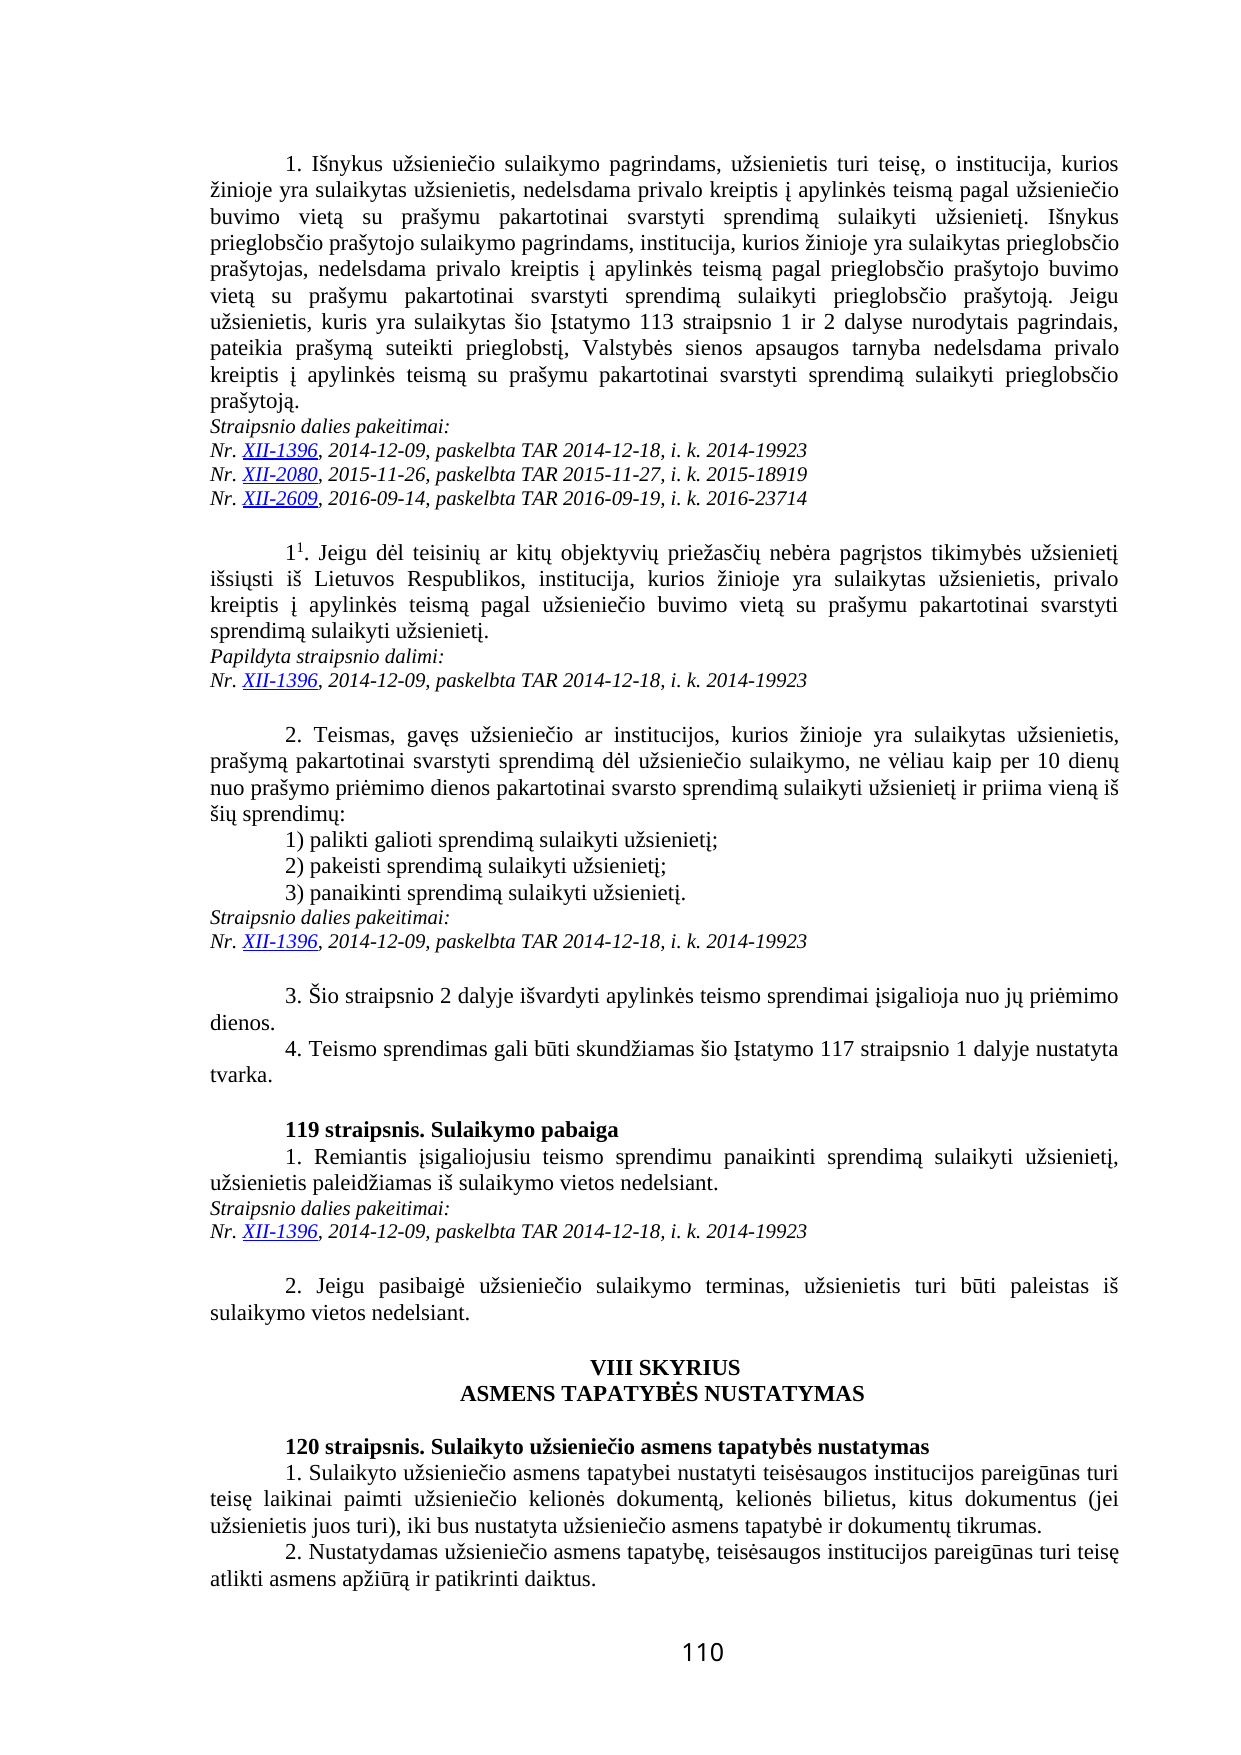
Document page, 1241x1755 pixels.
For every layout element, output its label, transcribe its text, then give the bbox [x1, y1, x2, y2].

text Straipsnio dalies pakeitimai: [210, 413, 1120, 438]
text 1. Remiantis įsigaliojusiu teismo sprendimu panaikinti sprendimą sulaikyti užsienietį, užsienietis paleidžiamas iš sulaikymo vietos nedelsiant. [210, 1143, 1120, 1195]
text 3. Šio straipsnio 2 dalyje išvardyti apylinkės teismo sprendimai įsigalioja nuo jų priėmimo dienos. [210, 982, 1120, 1035]
text VIII SKYRIUS [210, 1354, 1120, 1380]
text Straipsnio dalies pakeitimai: [210, 905, 1120, 929]
text 3) panaikinti sprendimą sulaikyti užsienietį. [210, 879, 1120, 905]
text Nr. XII-1396, 2014-12-09, paskelbta TAR 2014-12-18, i. k. 2014-19923 [210, 1219, 1120, 1243]
text 11. Jeigu dėl teisinių ar kitų objektyvių priežasčių nebėra pagrįstos tikimybės užsienietį išsiųsti iš Lietuvos Respublikos, institucija, kurios žinioje yra sulaikytas užsienietis, privalo kreiptis į apylinkės teismą pagal užsieniečio buvimo vietą su prašymu pakartotinai svarstyti sprendimą sulaikyti užsienietį. [210, 538, 1120, 644]
text 1) palikti galioti sprendimą sulaikyti užsienietį; [210, 826, 1120, 853]
text 2) pakeisti sprendimą sulaikyti užsienietį; [210, 853, 1120, 879]
text 119 straipsnis. Sulaikymo pabaiga [210, 1116, 1120, 1143]
text 2. Nustatydamas užsieniečio asmens tapatybę, teisėsaugos institucijos pareigūnas turi teisę atlikti asmens apžiūrą ir patikrinti daiktus. [210, 1538, 1120, 1591]
text Nr. XII-1396, 2014-12-09, paskelbta TAR 2014-12-18, i. k. 2014-19923 [210, 438, 1120, 462]
text 4. Teismo sprendimas gali būti skundžiamas šio Įstatymo 117 straipsnio 1 dalyje nustatyta tvarka. [210, 1035, 1120, 1088]
text 2. Jeigu pasibaigė užsieniečio sulaikymo terminas, užsienietis turi būti paleistas iš sulaikymo vietos nedelsiant. [210, 1272, 1120, 1325]
text Nr. XII-1396, 2014-12-09, paskelbta TAR 2014-12-18, i. k. 2014-19923 [210, 929, 1120, 953]
text 1. Sulaikyto užsieniečio asmens tapatybei nustatyti teisėsaugos institucijos pareigūnas turi teisę laikinai paimti užsieniečio kelionės dokumentą, kelionės bilietus, kitus dokumentus (jei užsienietis juos turi), iki bus nustatyta užsieniečio asmens tapatybė ir dokumentų tikrumas. [210, 1459, 1120, 1538]
text Nr. XII-2080, 2015-11-26, paskelbta TAR 2015-11-27, i. k. 2015-18919 [210, 462, 1120, 486]
text Nr. XII-2609, 2016-09-14, paskelbta TAR 2016-09-19, i. k. 2016-23714 [210, 486, 1120, 510]
text 120 straipsnis. Sulaikyto užsieniečio asmens tapatybės nustatymas [210, 1433, 1120, 1459]
text 2. Teismas, gavęs užsieniečio ar institucijos, kurios žinioje yra sulaikytas užsienietis, prašymą pakartotinai svarstyti sprendimą dėl užsieniečio sulaikymo, ne vėliau kaip per 10 dienų nuo prašymo priėmimo dienos pakartotinai svarsto sprendimą sulaikyti užsienietį ir priima vieną iš šių sprendimų: [210, 721, 1120, 826]
text Straipsnio dalies pakeitimai: [210, 1195, 1120, 1219]
text 1. Išnykus užsieniečio sulaikymo pagrindams, užsienietis turi teisę, o institucija, kurios žinioje yra sulaikytas užsienietis, nedelsdama privalo kreiptis į apylinkės teismą pagal užsieniečio buvimo vietą su prašymu pakartotinai svarstyti sprendimą sulaikyti užsienietį. Išnykus prieglobsčio prašytojo sulaikymo pagrindams, institucija, kurios žinioje yra sulaikytas prieglobsčio prašytojas, nedelsdama privalo kreiptis į apylinkės teismą pagal prieglobsčio prašytojo buvimo vietą su prašymu pakartotinai svarstyti sprendimą sulaikyti prieglobsčio prašytoją. Jeigu užsienietis, kuris yra sulaikytas šio Įstatymo 113 straipsnio 1 ir 2 dalyse nurodytais pagrindais, pateikia prašymą suteikti prieglobstį, Valstybės sienos apsaugos tarnyba nedelsdama privalo kreiptis į apylinkės teismą su prašymu pakartotinai svarstyti sprendimą sulaikyti prieglobsčio prašytoją. [210, 150, 1120, 413]
text Papildyta straipsnio dalimi: [210, 644, 1120, 668]
text ASMENS TAPATYBĖS NUSTATYMAS [210, 1380, 1120, 1406]
text Nr. XII-1396, 2014-12-09, paskelbta TAR 2014-12-18, i. k. 2014-19923 [210, 668, 1120, 692]
